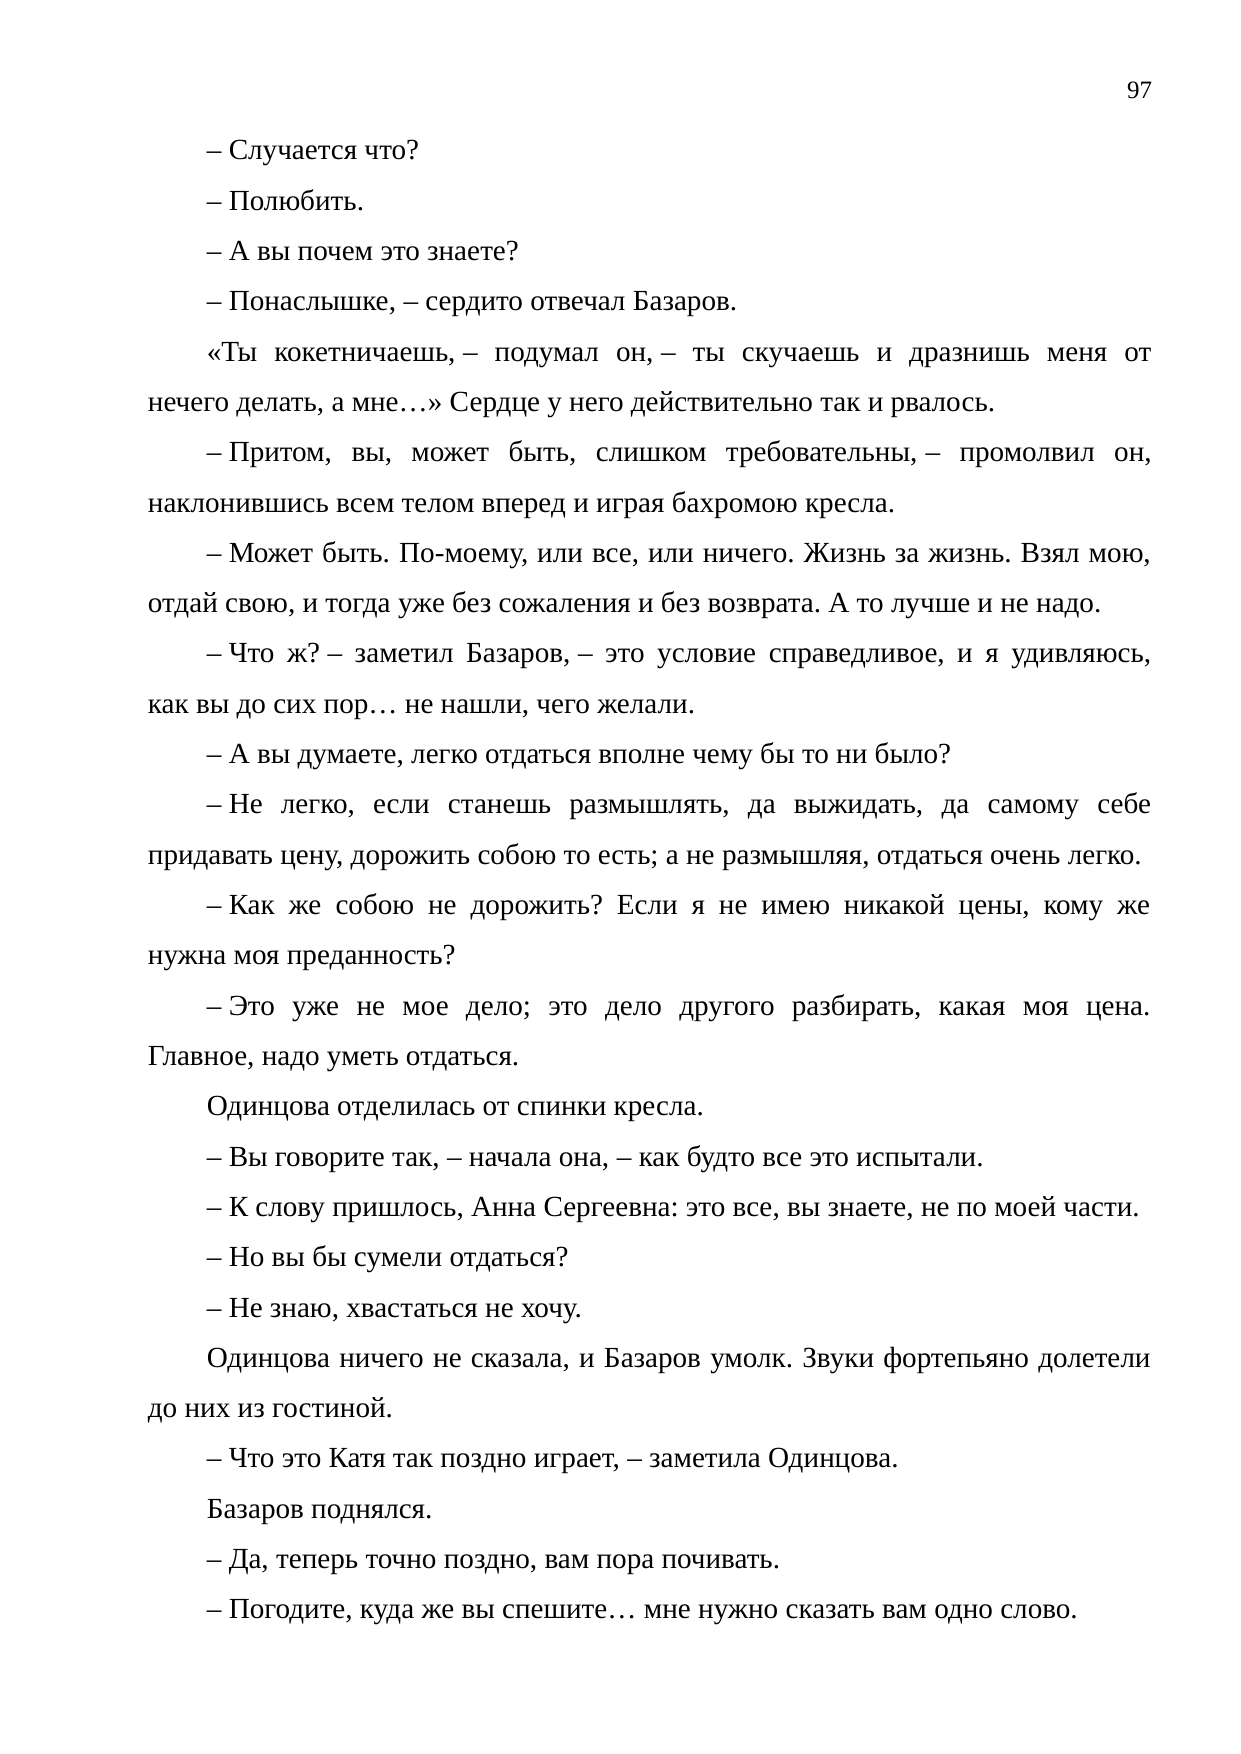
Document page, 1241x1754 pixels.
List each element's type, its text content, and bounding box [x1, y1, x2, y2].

text – Вы говорите так, – начала она, – как будто все это испытали. [148, 1139, 1152, 1172]
text Базаров поднялся. [148, 1491, 1152, 1524]
text – Полюбить. [148, 183, 1152, 216]
text – А вы думаете, легко отдаться вполне чему бы то ни было? [148, 736, 1152, 770]
text – Понаслышке, – сердито отвечал Базаров. [148, 283, 1152, 317]
text Одинцова ничего не сказала, и Базаров умолк. Звуки фортепьяно долетели до них из гостиной. [148, 1340, 1152, 1424]
text – Может быть. По‑моему, или все, или ничего. Жизнь за жизнь. Взял мою, отдай свою, и тогда уже без сожаления и без возврата. А то лучше и не надо. [148, 535, 1152, 619]
text – Как же собою не дорожить? Если я не имею никакой цены, кому же нужна моя преданность? [148, 887, 1152, 971]
text – Погодите, куда же вы спешите… мне нужно сказать вам одно слово. [148, 1592, 1152, 1625]
text «Ты кокетничаешь, – подумал он, – ты скучаешь и дразнишь меня от нечего делать, а мне…» Сердце у него действительно так и рвалось. [148, 334, 1152, 418]
text – Да, теперь точно поздно, вам пора почивать. [148, 1541, 1152, 1575]
text – Притом, вы, может быть, слишком требовательны, – промолвил он, наклонившись всем телом вперед и играя бахромою кресла. [148, 434, 1152, 518]
text – К слову пришлось, Анна Сергеевна: это все, вы знаете, не по моей части. [148, 1189, 1152, 1223]
text – А вы почем это знаете? [148, 233, 1152, 267]
text – Случается что? [148, 132, 1152, 166]
text – Что ж? – заметил Базаров, – это условие справедливое, и я удивляюсь, как вы до сих пор… не нашли, чего желали. [148, 636, 1152, 719]
text – Не легко, если станешь размышлять, да выжидать, да самому себе придавать цену, дорожить собою то есть; а не размышляя, отдаться очень легко. [148, 787, 1152, 870]
text Одинцова отделилась от спинки кресла. [148, 1088, 1152, 1122]
text – Но вы бы сумели отдаться? [148, 1239, 1152, 1273]
text – Что это Катя так поздно играет, – заметила Одинцова. [148, 1441, 1152, 1474]
text – Это уже не мое дело; это дело другого разбирать, какая моя цена. Главное, надо уметь отдаться. [148, 988, 1152, 1072]
text – Не знаю, хвастаться не хочу. [148, 1290, 1152, 1323]
